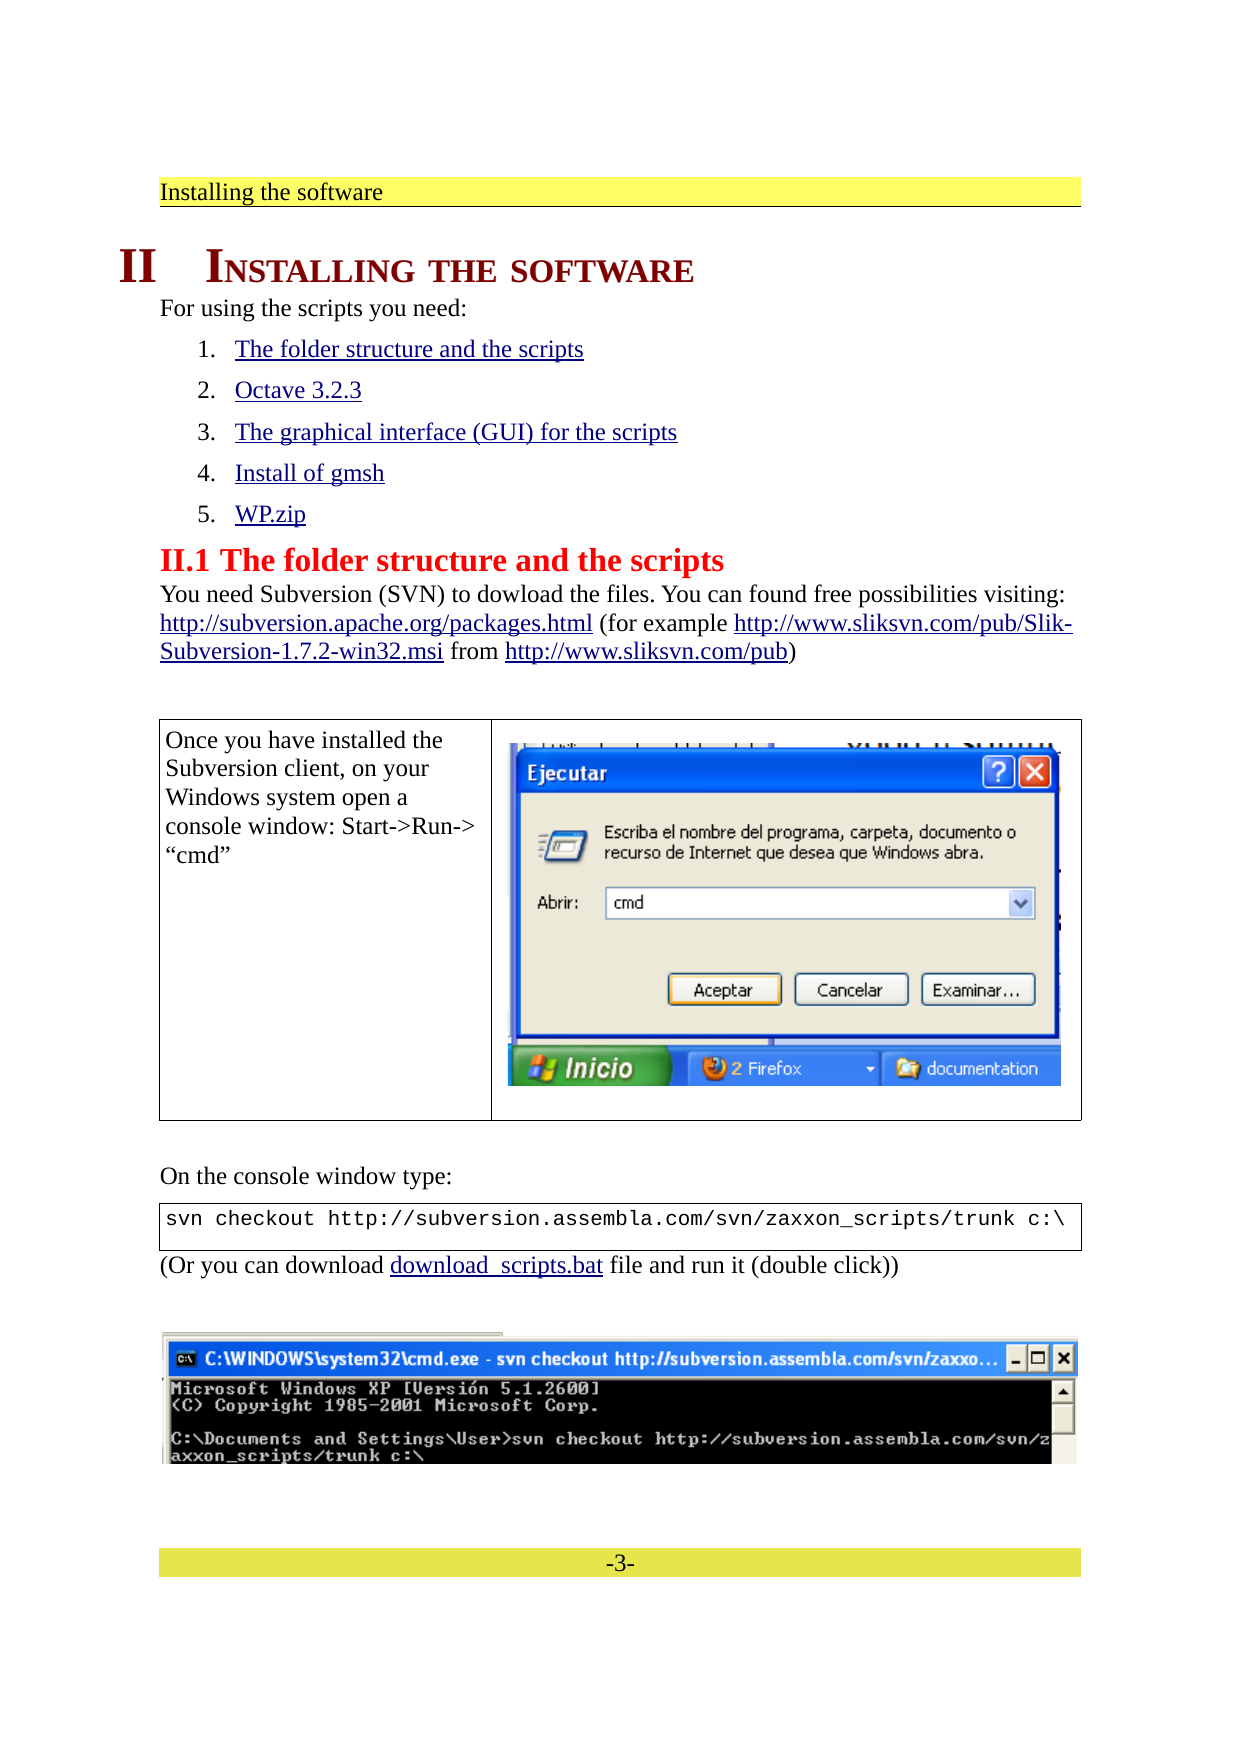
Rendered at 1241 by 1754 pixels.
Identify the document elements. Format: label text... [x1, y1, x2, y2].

list WP.zip [197, 499, 1081, 528]
text For using the scripts you need: [159, 293, 1081, 322]
picture [507, 743, 1061, 1086]
text (Or you can download download_scripts.bat file and run it (double click)) [159, 1251, 1081, 1279]
list The graphical interface (GUI) for the scripts [197, 417, 1081, 446]
text [159, 1333, 1081, 1492]
list Octave 3.2.3 [197, 376, 1081, 404]
table_header svn checkout http://subversion.assembla.com/svn/zaxxon_scripts/trunk c:\ [160, 1204, 1081, 1250]
table_header Once you have installed the Subversion client, on your Windows system open a console window: Start->Run-> “cmd” [160, 720, 491, 1120]
picture [162, 1332, 1078, 1464]
subtitle Installing the software [118, 236, 1081, 293]
text You need Subversion (SVN) to dowload the files. You can found free possibilities visiting: http://subversion.apache.org/packages.html (for example http://www.sliksvn.com/pub/Slik-Subversion-1.7.2-win32.msi from http://www.sliksvn.com/pub) [159, 579, 1081, 665]
text On the console window type: [159, 1161, 1081, 1190]
list Install of gmsh [197, 458, 1081, 487]
list The folder structure and the scripts [197, 334, 1081, 363]
subtitle The folder structure and the scripts [159, 541, 1081, 579]
table_header [492, 720, 1081, 1120]
